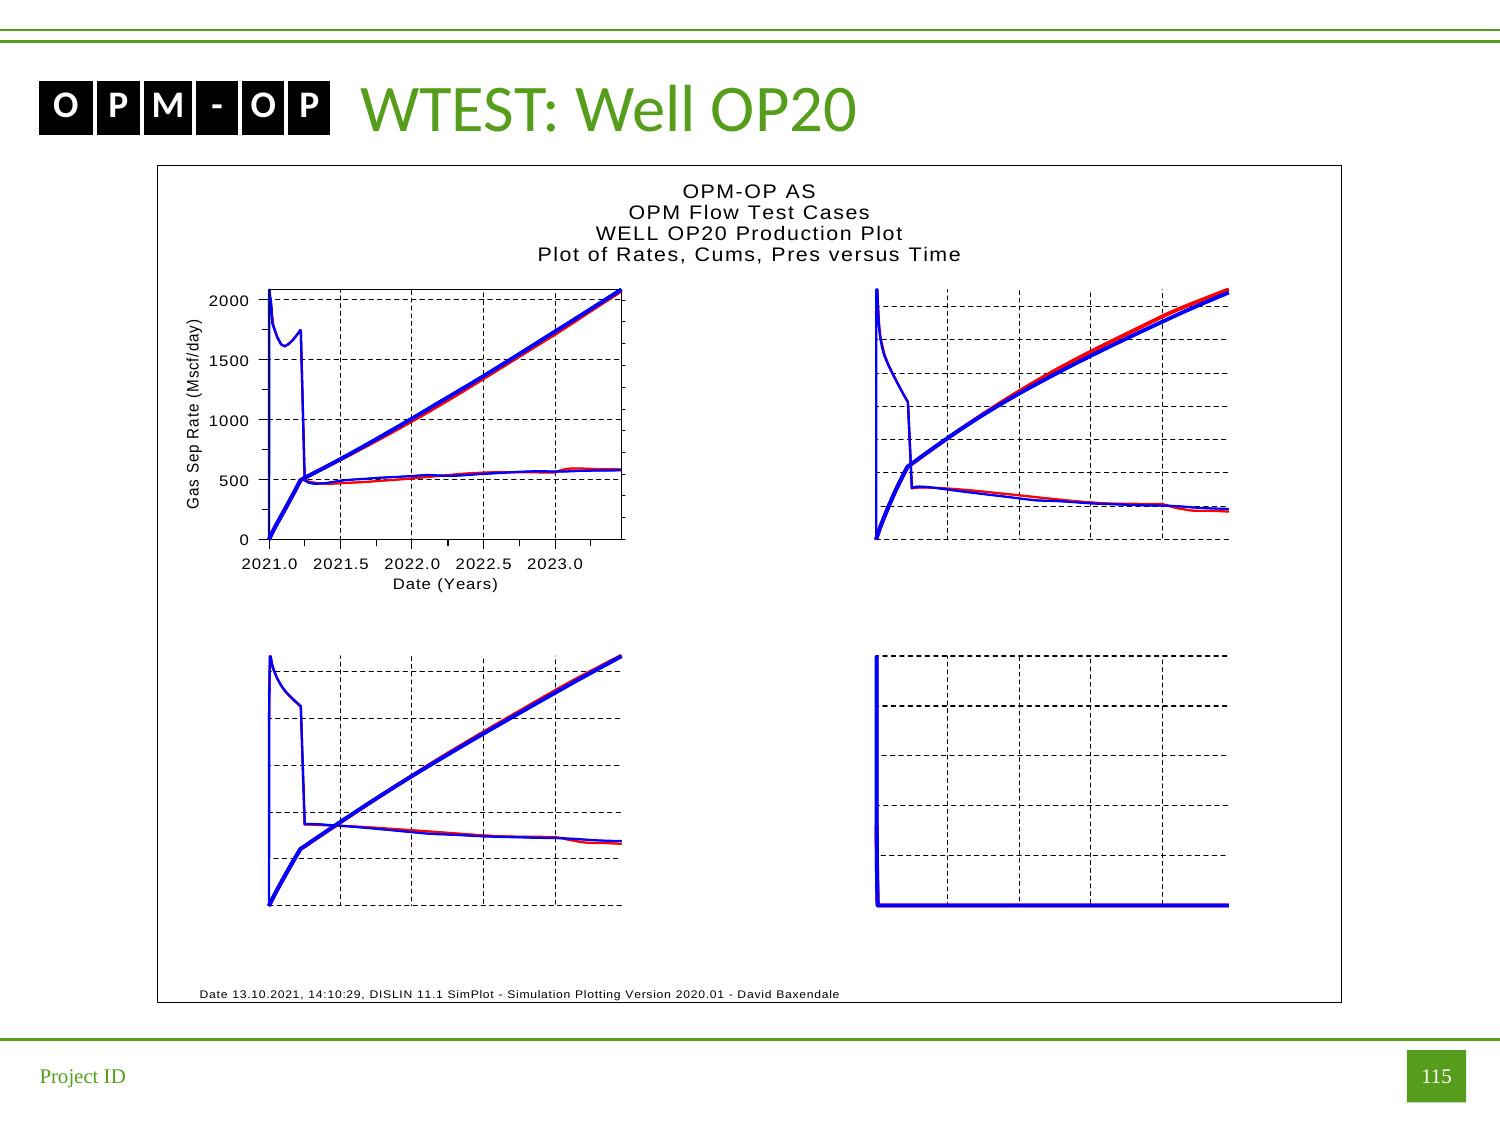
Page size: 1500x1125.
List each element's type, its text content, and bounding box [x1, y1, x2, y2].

title WTEST: well OP20 [360, 77, 1425, 153]
picture [157, 165, 1343, 1004]
